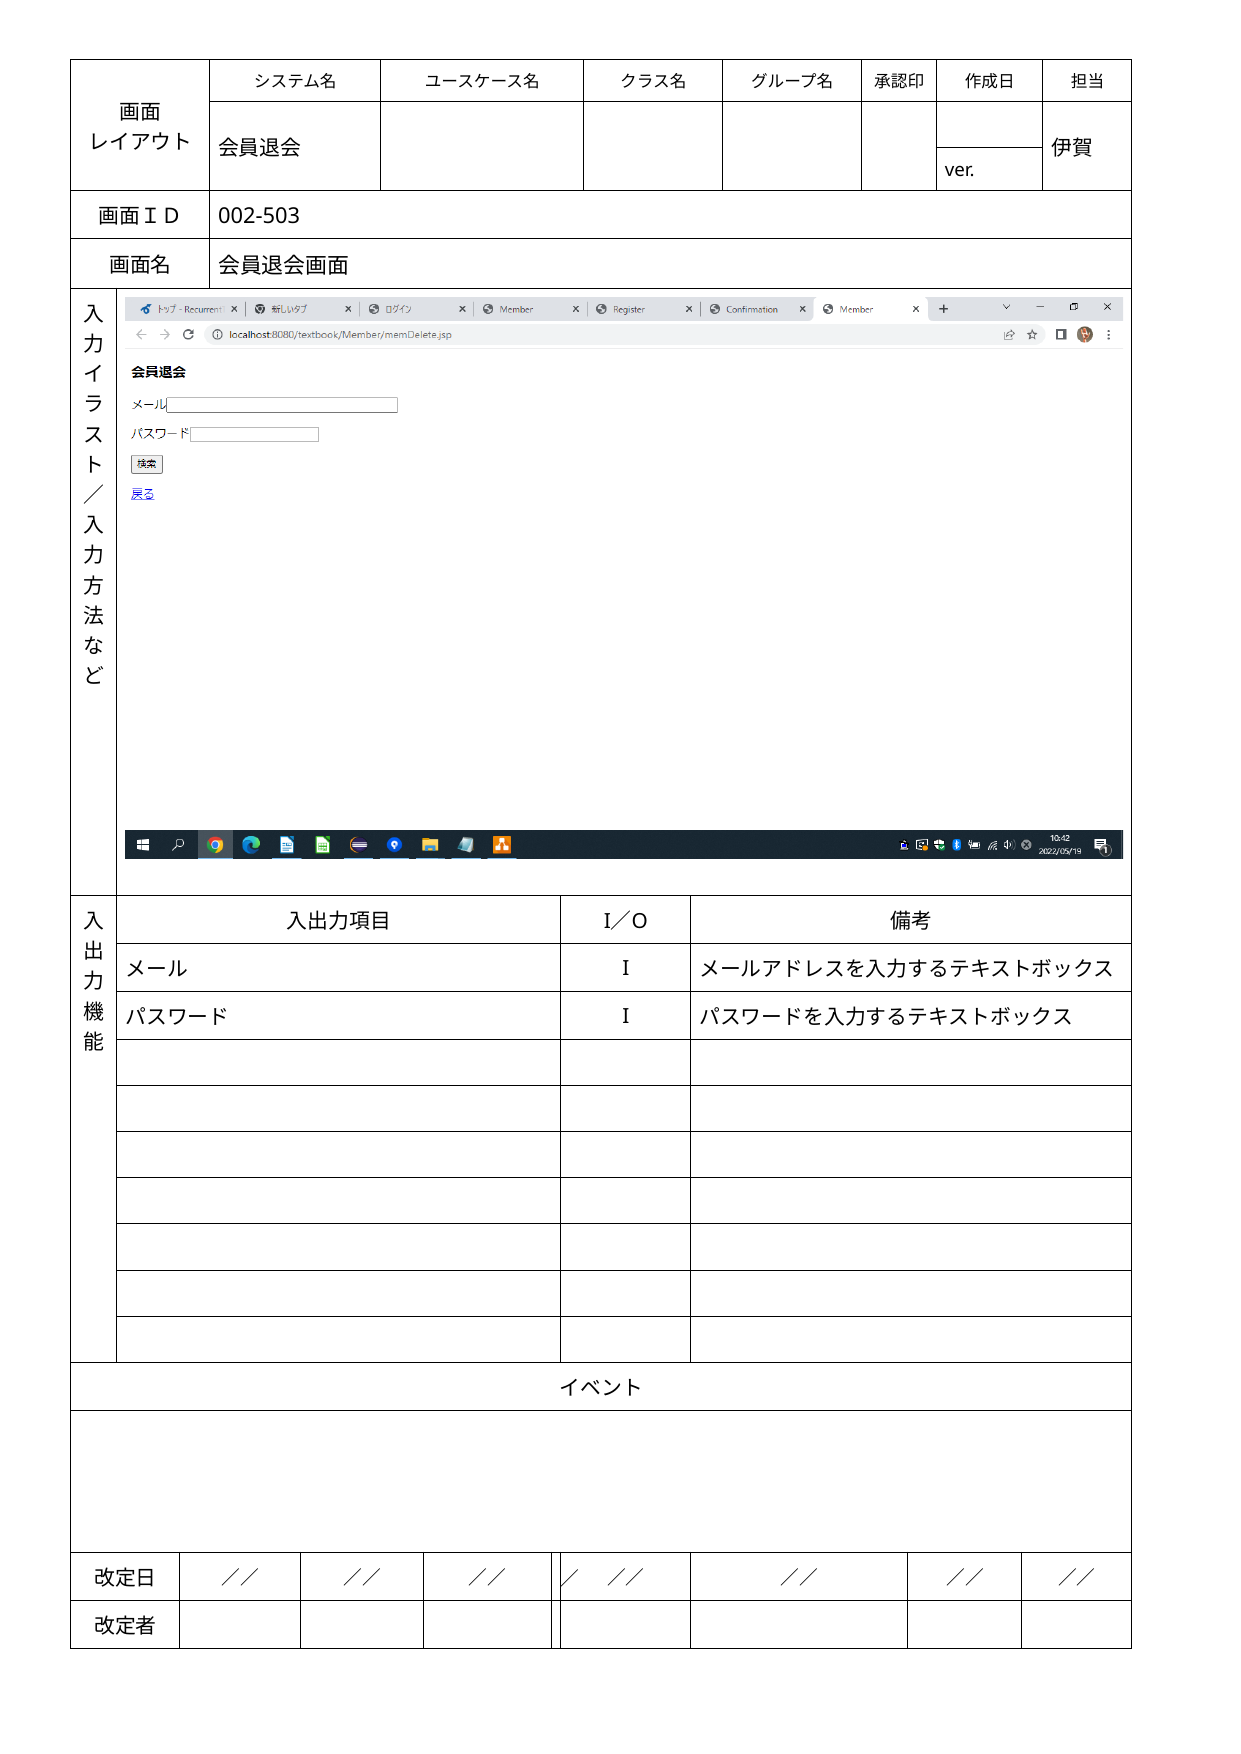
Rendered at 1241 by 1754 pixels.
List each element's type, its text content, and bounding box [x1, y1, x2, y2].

table_cell ／／ [552, 1553, 560, 1599]
table_cell 入出力項目 [117, 896, 560, 943]
table_cell [691, 1317, 1131, 1362]
table_cell [561, 1601, 690, 1647]
table_cell 備考 [691, 896, 1131, 943]
table_cell [301, 1601, 423, 1647]
table_cell [691, 1178, 1131, 1223]
table_cell ／／ [1022, 1553, 1131, 1599]
table_cell 改定者 [71, 1601, 179, 1647]
table_cell [117, 1271, 560, 1316]
table_cell [117, 1040, 560, 1085]
table_cell [908, 1601, 1021, 1647]
table_cell [561, 1178, 690, 1223]
table_cell パスワード [117, 992, 560, 1039]
table_cell [862, 102, 936, 190]
table_cell [561, 1224, 690, 1269]
table_header 担当 [1043, 60, 1131, 101]
table_cell ver. [937, 148, 1042, 190]
table_header グループ名 [723, 60, 861, 101]
table_cell [71, 1411, 1131, 1552]
table_cell [117, 289, 1131, 895]
table_header ユースケース名 [381, 60, 583, 101]
table_cell [561, 1317, 690, 1362]
table_cell メール [117, 944, 560, 991]
table_cell ／／ [561, 1553, 690, 1599]
table_cell [381, 102, 583, 190]
table_cell 002-503 [210, 191, 1131, 238]
table_cell パスワードを入力するテキストボックス [691, 992, 1131, 1039]
table_cell [561, 1271, 690, 1316]
table_cell [552, 1601, 560, 1647]
table_cell イベント [71, 1363, 1131, 1410]
table_header システム名 [210, 60, 380, 101]
table_cell 改定日 [71, 1553, 179, 1599]
table_cell [561, 1132, 690, 1177]
table_cell I [561, 992, 690, 1039]
table_cell 会員退会 [210, 102, 380, 190]
table_cell 画面ＩＤ [71, 191, 209, 238]
table_cell [691, 1224, 1131, 1269]
table_cell [424, 1601, 551, 1647]
table_cell [180, 1601, 300, 1647]
table_cell [117, 1178, 560, 1223]
table_cell [561, 1040, 690, 1085]
table_cell ／／ [301, 1553, 423, 1599]
table_cell [691, 1086, 1131, 1131]
table_cell [937, 102, 1042, 147]
table_cell [117, 1086, 560, 1131]
table_header 画面 レイアウト [71, 60, 209, 190]
table_cell ／／ [908, 1553, 1021, 1599]
table_cell [691, 1132, 1131, 1177]
picture [125, 297, 1124, 859]
table_cell 会員退会画面 [210, 239, 1131, 288]
table_header クラス名 [584, 60, 722, 101]
table_cell [584, 102, 722, 190]
table_header 承認印 [862, 60, 936, 101]
table_cell [691, 1271, 1131, 1316]
table_cell [691, 1601, 907, 1647]
table_cell ／／ [424, 1553, 551, 1599]
table_cell 伊賀 [1043, 102, 1131, 190]
table_cell 入力イラスト／入力方法など [71, 289, 116, 895]
table_cell 入出力機能 [71, 896, 116, 1362]
table_cell ／／ [691, 1553, 907, 1599]
table_cell [723, 102, 861, 190]
table_cell [117, 1224, 560, 1269]
table_cell [117, 1132, 560, 1177]
table_header 作成日 [937, 60, 1042, 101]
table_cell ／／ [180, 1553, 300, 1599]
table_cell [691, 1040, 1131, 1085]
table_cell 画面名 [71, 239, 209, 288]
table_cell [561, 1086, 690, 1131]
table_cell メールアドレスを入力するテキストボックス [691, 944, 1131, 991]
table_cell [117, 1317, 560, 1362]
table_cell I [561, 944, 690, 991]
table_cell I／O [561, 896, 690, 943]
table_cell [1022, 1601, 1131, 1647]
